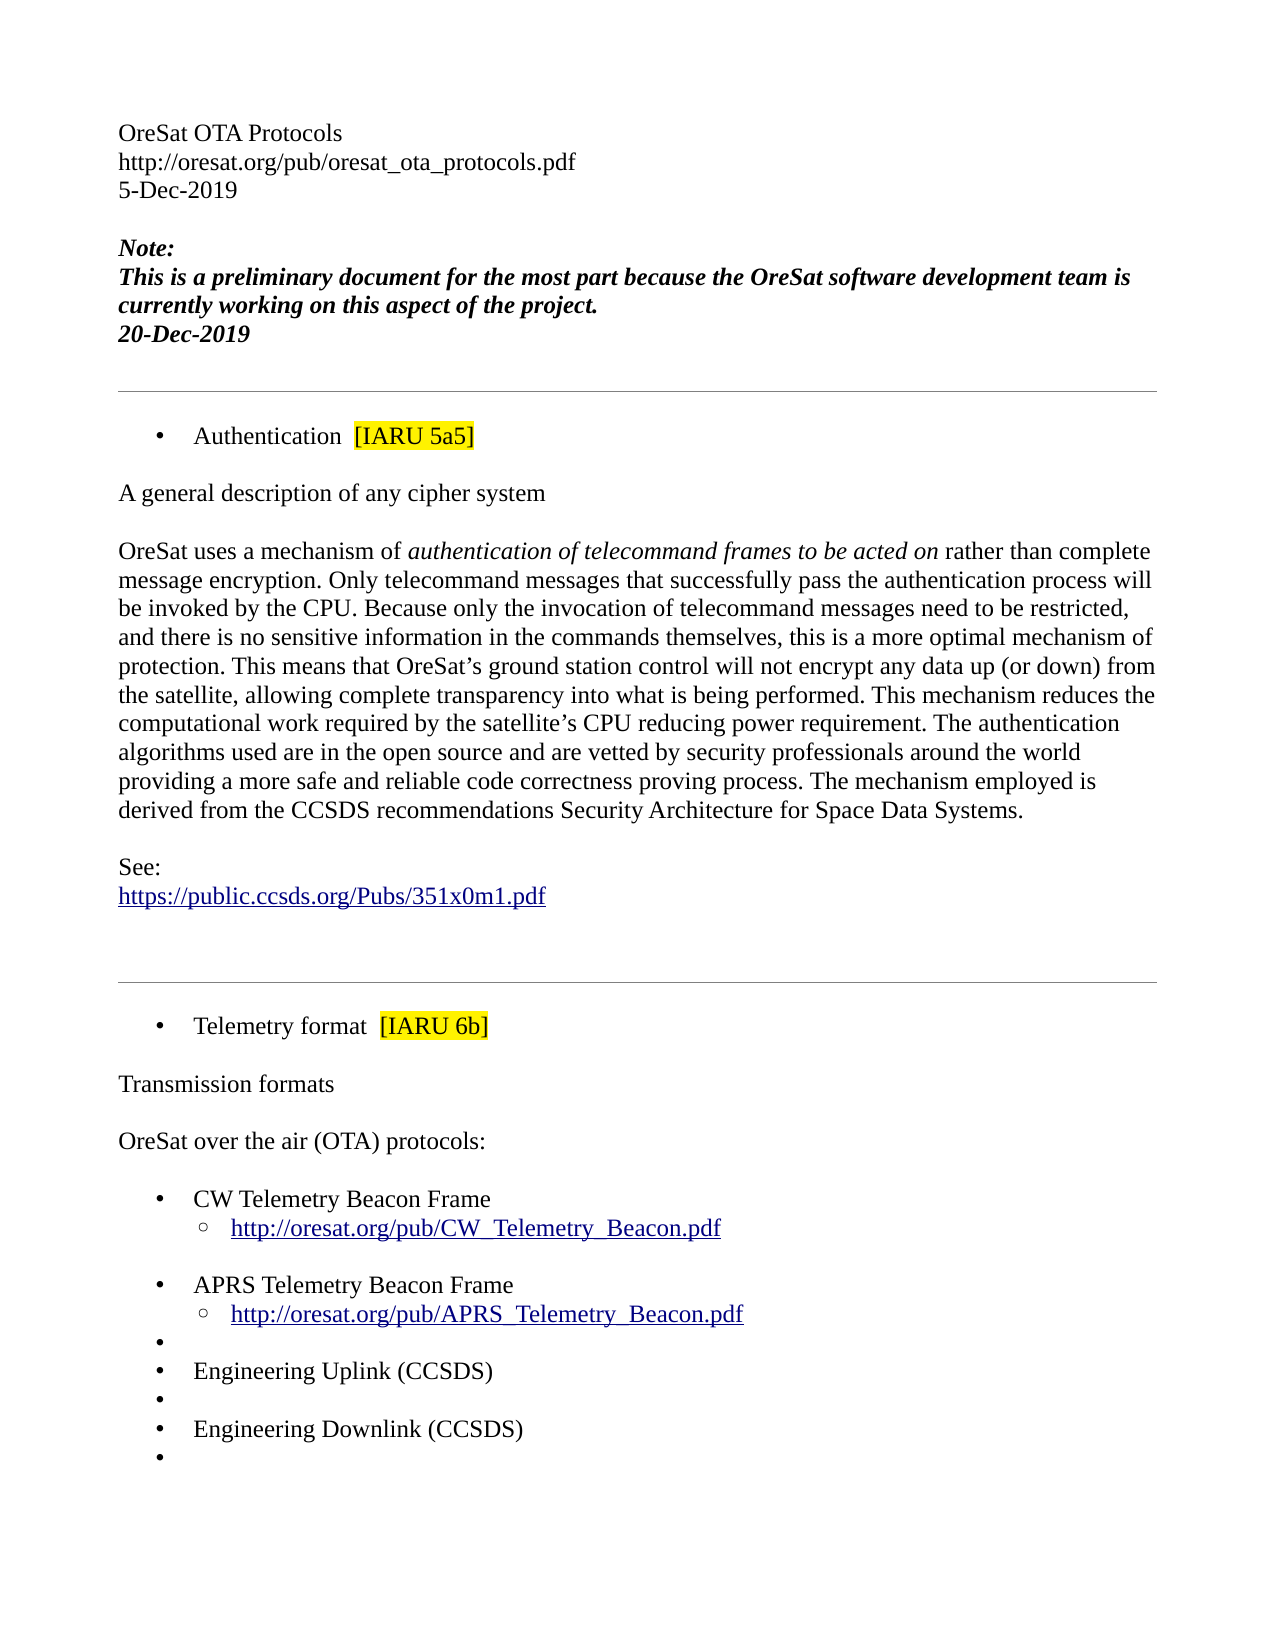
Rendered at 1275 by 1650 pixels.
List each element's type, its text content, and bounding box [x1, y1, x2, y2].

text Transmission formats [118, 1069, 1157, 1098]
list Authentication [IARU 5a5] [156, 421, 1157, 450]
text 20-Dec-2019 [118, 319, 1157, 348]
text OreSat over the air (OTA) protocols: [118, 1126, 1157, 1155]
text http://oresat.org/pub/oresat_ota_protocols.pdf [118, 147, 1157, 176]
text OreSat uses a mechanism of authentication of telecommand frames to be acted on rather than complete message encryption. Only telecommand messages that successfully pass the authentication process will be invoked by the CPU. Because only the invocation of telecommand messages need to be restricted, and there is no sensitive information in the commands themselves, this is a more optimal mechanism of protection. This means that OreSat’s ground station control will not encrypt any data up (or down) from the satellite, allowing complete transparency into what is being performed. This mechanism reduces the computational work required by the satellite’s CPU reducing power requirement. The authentication algorithms used are in the open source and are vetted by security professionals around the world providing a more safe and reliable code correctness proving process. The mechanism employed is derived from the CCSDS recommendations Security Architecture for Space Data Systems. [118, 536, 1157, 823]
text https://public.ccsds.org/Pubs/351x0m1.pdf [118, 881, 1157, 910]
list http://oresat.org/pub/APRS_Telemetry_Beacon.pdf [193, 1299, 1157, 1328]
list http://oresat.org/pub/CW_Telemetry_Beacon.pdf [193, 1213, 1157, 1241]
text 5-Dec-2019 [118, 176, 1157, 204]
list Engineering Downlink (CCSDS) [156, 1414, 1157, 1443]
text This is a preliminary document for the most part because the OreSat software development team is currently working on this aspect of the project. [118, 262, 1157, 319]
text OreSat OTA Protocols [118, 118, 1157, 147]
text See: [118, 852, 1157, 881]
list Engineering Uplink (CCSDS) [156, 1356, 1157, 1385]
list APRS Telemetry Beacon Frame [156, 1270, 1157, 1299]
text A general description of any cipher system [118, 478, 1157, 507]
list CW Telemetry Beacon Frame [156, 1184, 1157, 1213]
list Telemetry format [IARU 6b] [156, 1011, 1157, 1040]
text Note: [118, 233, 1157, 262]
